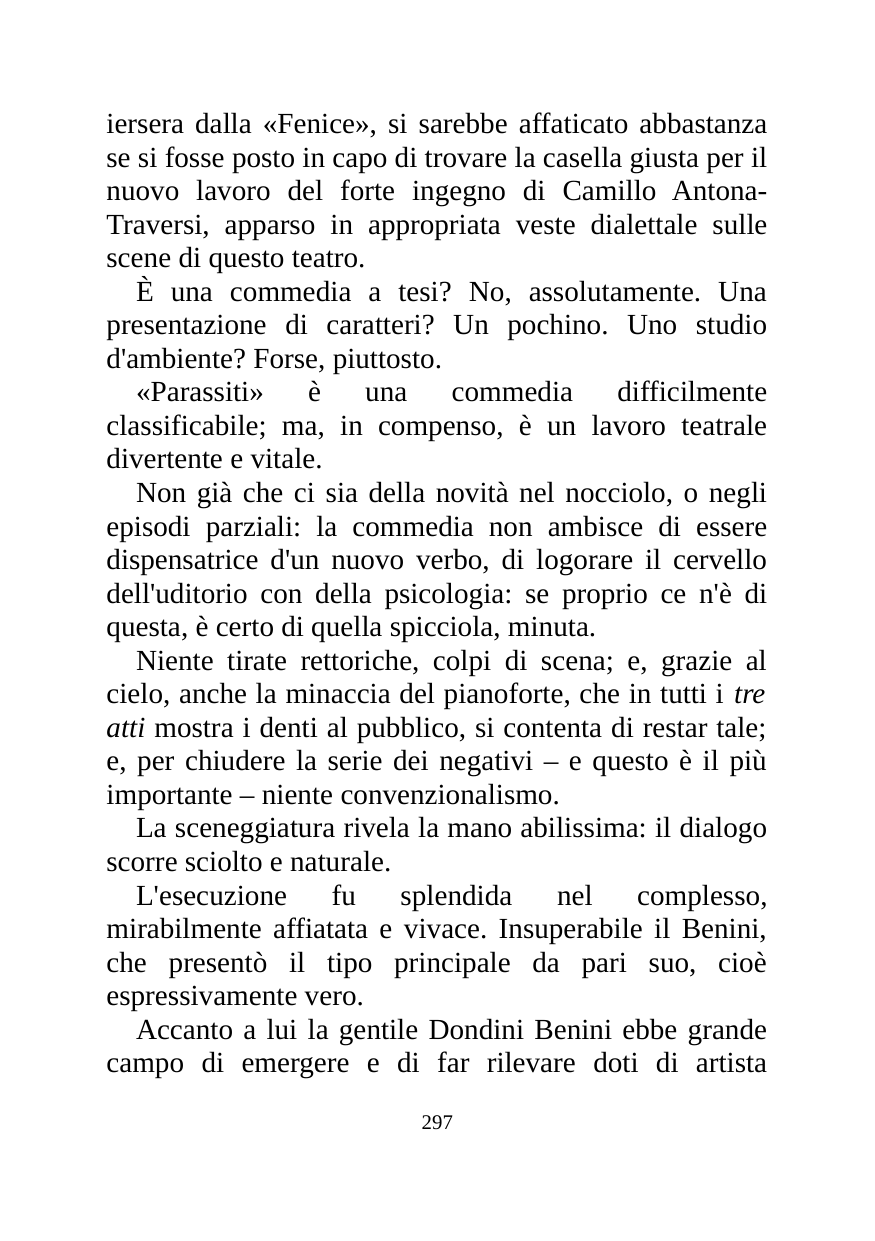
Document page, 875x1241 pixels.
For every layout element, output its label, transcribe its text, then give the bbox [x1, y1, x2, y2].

text iersera dalla «Fenice», si sarebbe affaticato abbastanza se si fosse posto in capo di trovare la casella giusta per il nuovo lavoro del forte ingegno di Camillo Antona-Traversi, apparso in appropriata veste dialettale sulle scene di questo teatro. [106, 106, 768, 274]
text La sceneggiatura rivela la mano abilissima: il dialogo scorre sciolto e naturale. [106, 811, 768, 878]
text Accanto a lui la gentile Dondini Benini ebbe grande campo di emergere e di far rilevare doti di artista [106, 1012, 768, 1079]
text Non già che ci sia della novità nel nocciolo, o negli episodi parziali: la commedia non ambisce di essere dispensatrice d'un nuovo verbo, di logorare il cervello dell'uditorio con della psicologia: se proprio ce n'è di questa, è certo di quella spicciola, minuta. [106, 475, 768, 643]
text L'esecuzione fu splendida nel complesso, mirabilmente affiatata e vivace. Insuperabile il Benini, che presentò il tipo principale da pari suo, cioè espressivamente vero. [106, 878, 768, 1012]
text È una commedia a tesi? No, assolutamente. Una presentazione di caratteri? Un pochino. Uno studio d'ambiente? Forse, piuttosto. [106, 274, 768, 374]
text «Parassiti» è una commedia difficilmente classificabile; ma, in compenso, è un lavoro teatrale divertente e vitale. [106, 374, 768, 475]
text Niente tirate rettoriche, colpi di scena; e, grazie al cielo, anche la minaccia del pianoforte, che in tutti i tre atti mostra i denti al pubblico, si contenta di restar tale; e, per chiudere la serie dei negativi – e questo è il più importante – niente convenzionalismo. [106, 643, 768, 811]
